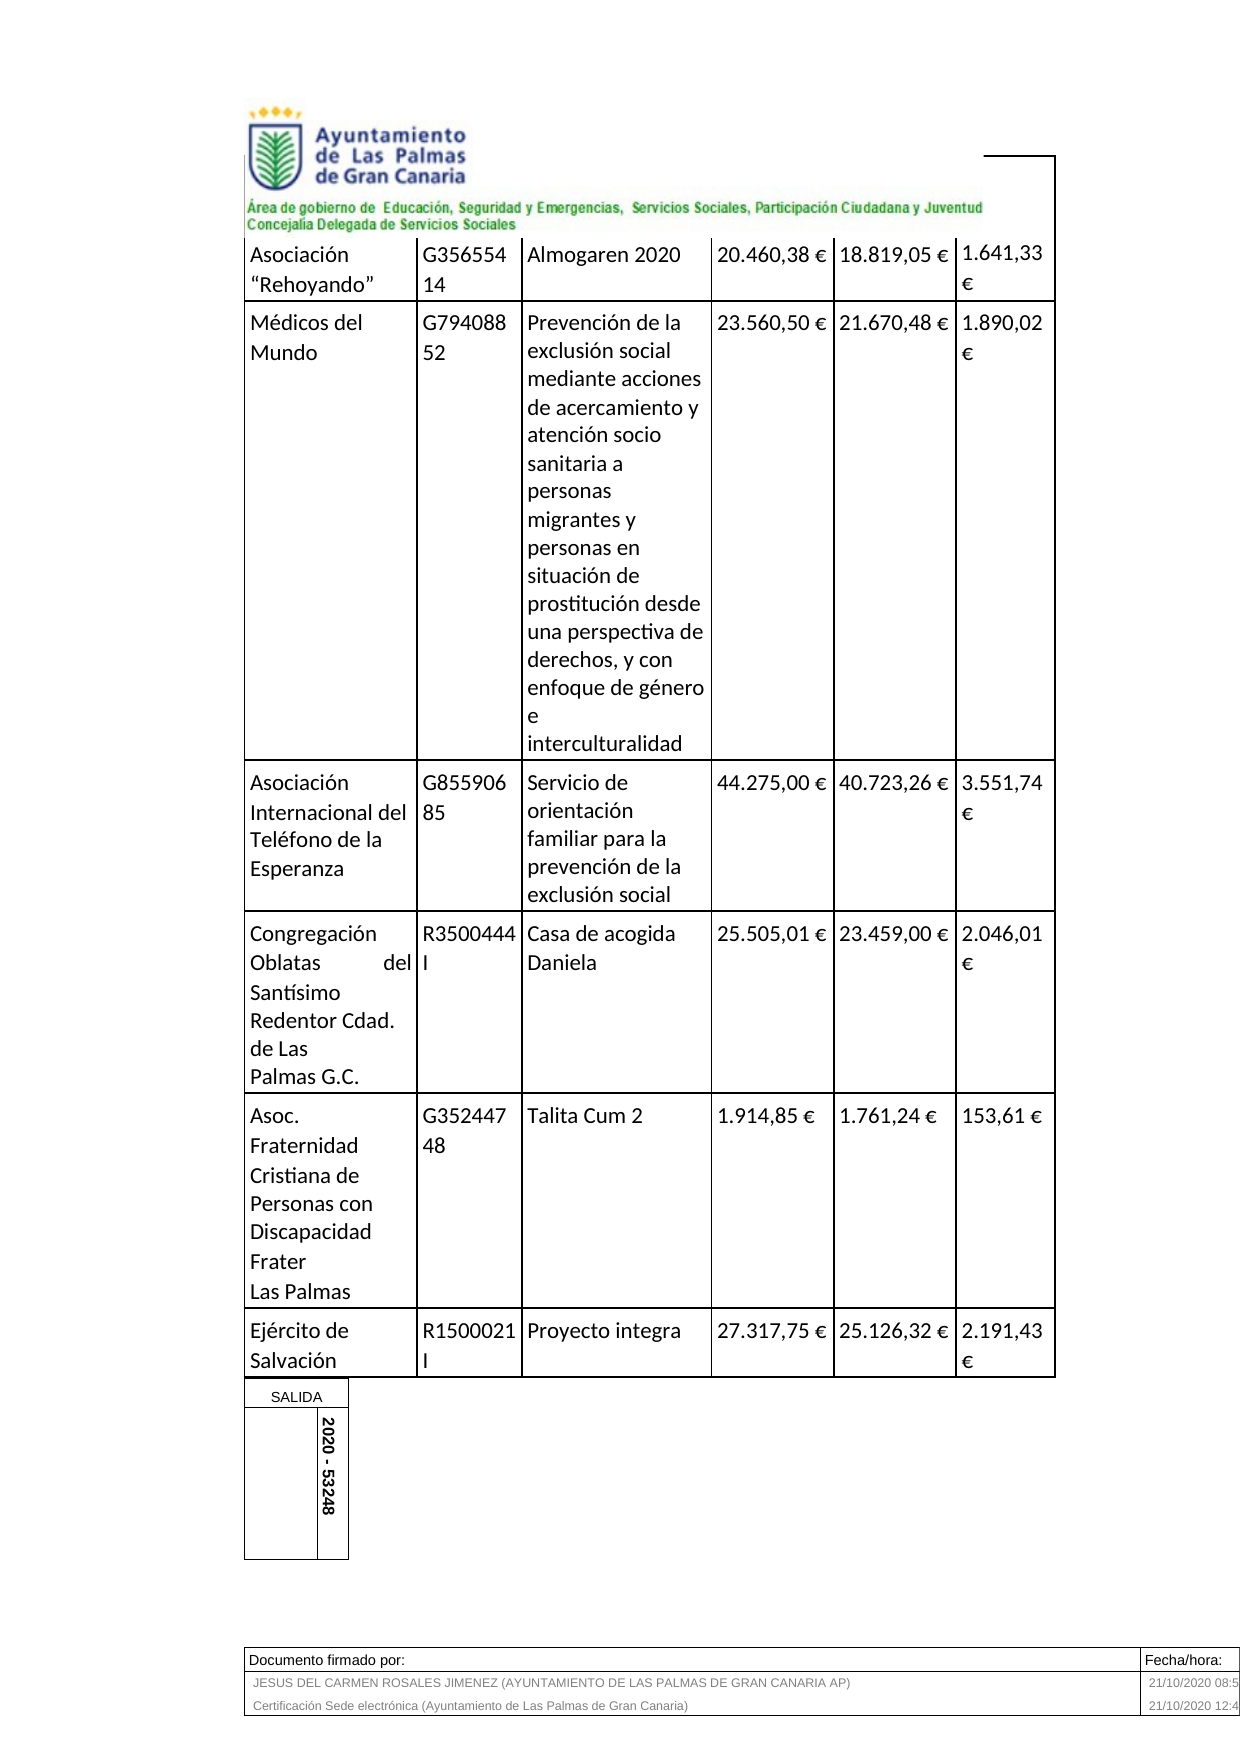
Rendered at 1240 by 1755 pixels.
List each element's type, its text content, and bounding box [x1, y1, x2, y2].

table_cell Talita Cum 2 [523, 1094, 711, 1307]
table_cell 23.560,50 € [712, 302, 833, 759]
table_cell 2.046,01 € [957, 912, 1054, 1092]
table_header SALIDA [245, 1379, 348, 1407]
table_cell 2.191,43 € [957, 1309, 1054, 1376]
table_cell 1.914,85 € [712, 1094, 833, 1307]
table_cell R1500021I [418, 1309, 521, 1376]
table_cell [245, 1408, 317, 1559]
table_cell Asoc. Fraternidad Cristiana de Personas con Discapacidad Frater Las Palmas [245, 1094, 416, 1307]
table_cell 27.317,75 € [712, 1309, 833, 1376]
table_header G35655414 [418, 238, 521, 299]
table_cell 25.126,32 € [835, 1309, 955, 1376]
table_cell 23.459,00 € [835, 912, 955, 1092]
table_cell 3.551,74 € [957, 761, 1054, 909]
table_cell Servicio de orientación familiar para la prevención de la exclusión social [523, 761, 711, 909]
table_cell Asociación Internacional del Teléfono de la Esperanza [245, 761, 416, 909]
table_header 18.819,05 € [835, 238, 955, 299]
table_cell Congregación Oblatas del Santísimo Redentor Cdad. de Las Palmas G.C. [245, 912, 416, 1092]
table_cell [318, 1408, 348, 1559]
table_cell 21.670,48 € [835, 302, 955, 759]
table_cell 25.505,01 € [712, 912, 833, 1092]
table_header 20.460,38 € [712, 238, 833, 299]
table_cell 1.890,02 € [957, 302, 1054, 759]
table_header Asociación “Rehoyando” [245, 238, 416, 299]
table_cell 1.761,24 € [835, 1094, 955, 1307]
table_cell G35244748 [418, 1094, 521, 1307]
table_cell 40.723,26 € [835, 761, 955, 909]
table_cell Prevención de la exclusión social mediante acciones de acercamiento y atención socio sanitaria a personas migrantes y personas en situación de prostitución desde una perspectiva de derechos, y con enfoque de género e interculturalidad [523, 302, 711, 759]
table_cell Médicos del Mundo [245, 302, 416, 759]
table_header Almogaren 2020 [523, 238, 711, 299]
table_cell Casa de acogida Daniela [523, 912, 711, 1092]
table_cell Proyecto integra [523, 1309, 711, 1376]
table_cell G85590685 [418, 761, 521, 909]
table_cell Ejército de Salvación [245, 1309, 416, 1376]
table_cell G79408852 [418, 302, 521, 759]
table_header 1.641,33 € [957, 157, 1054, 299]
table_cell 153,61 € [957, 1094, 1054, 1307]
table_cell R3500444I [418, 912, 521, 1092]
table_cell 44.275,00 € [712, 761, 833, 909]
